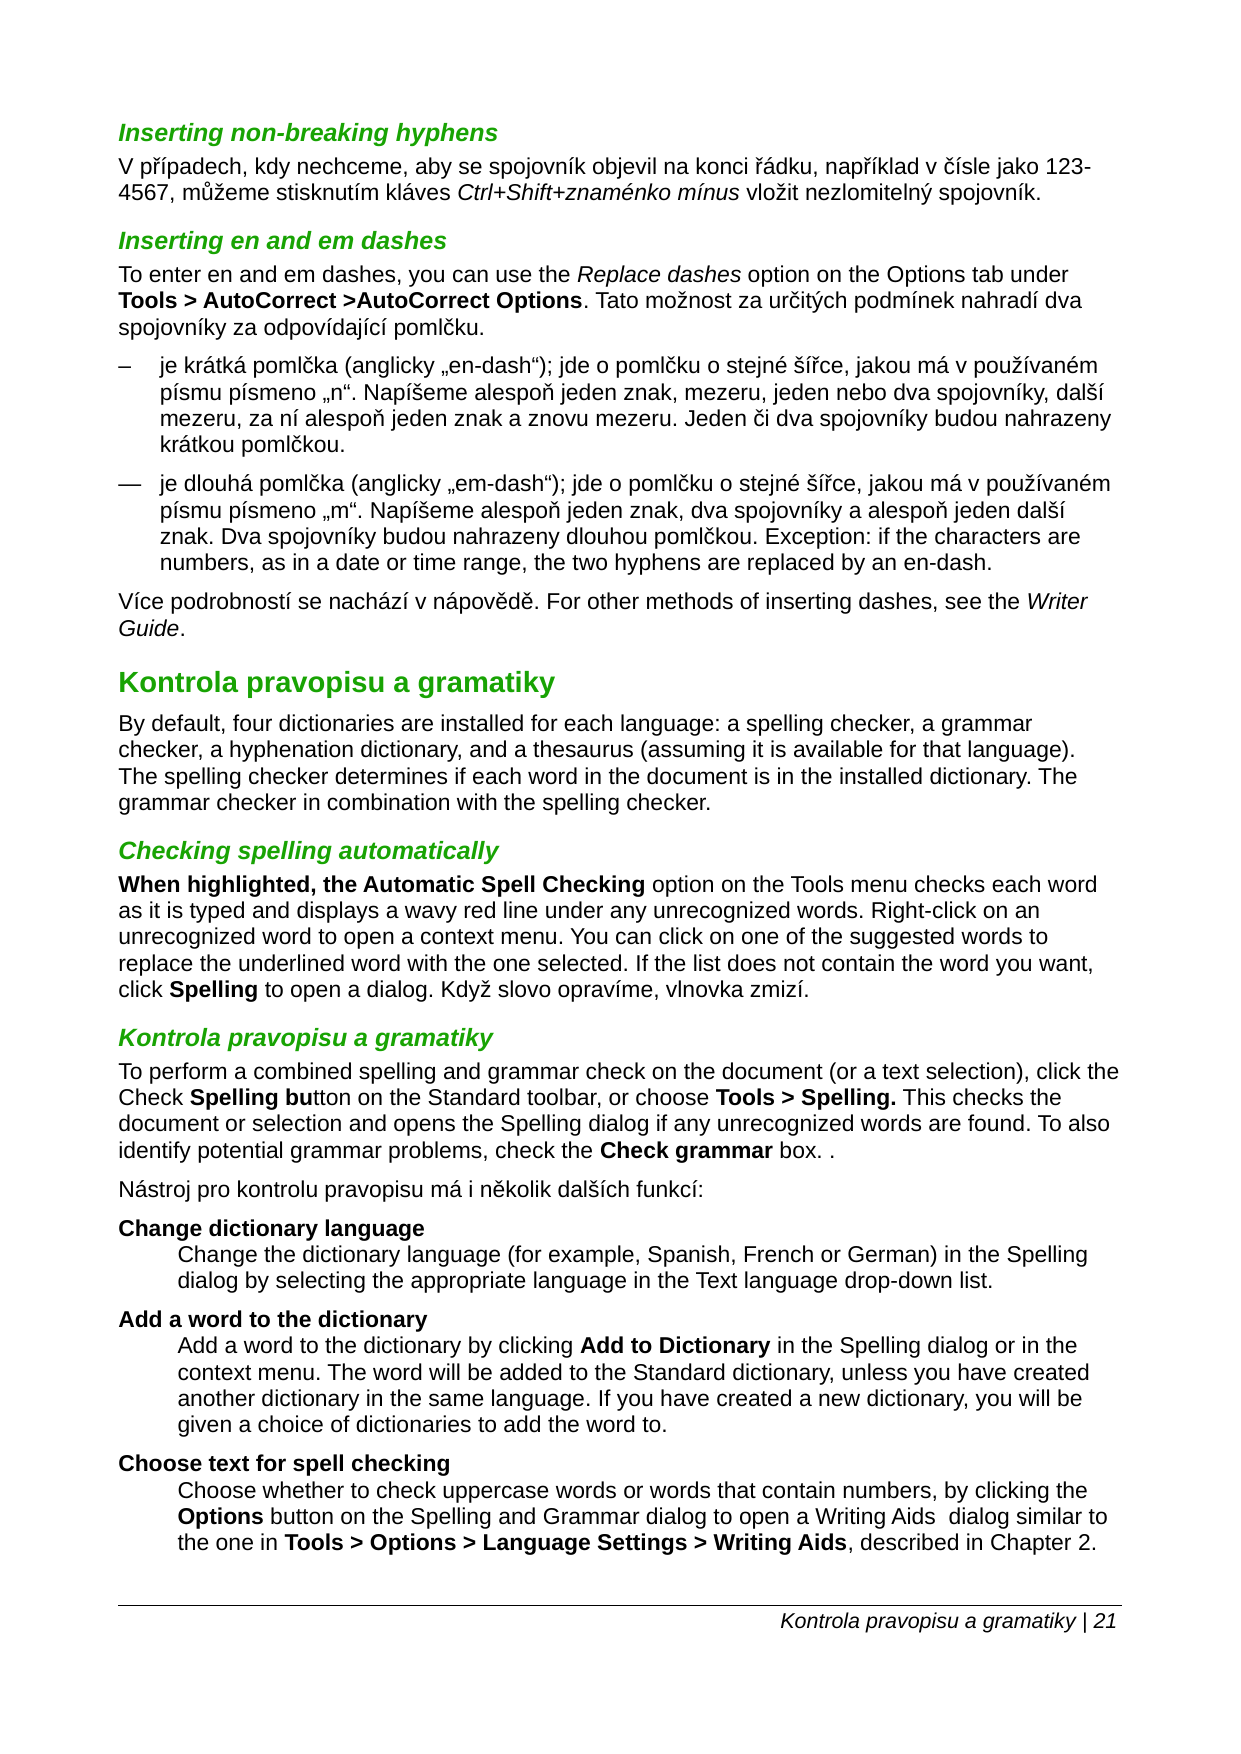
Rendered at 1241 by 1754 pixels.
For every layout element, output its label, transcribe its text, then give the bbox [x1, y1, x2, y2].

text Více podrobností se nachází v nápovědě. For other methods of inserting dashes, see the Writer Guide. [118, 588, 1122, 641]
text Choose text for spell checking [118, 1450, 1122, 1477]
text V případech, kdy nechceme, aby se spojovník objevil na konci řádku, například v čísle jako 123-4567, můžeme stisknutím kláves Ctrl+Shift+znaménko mínus vložit nezlomitelný spojovník. [118, 153, 1122, 206]
text Choose whether to check uppercase words or words that contain numbers, by clicking the Options button on the Spelling and Grammar dialog to open a Writing Aids dialog similar to the one in Tools > Options > Language Settings > Writing Aids, described in Chapter 2. [177, 1477, 1122, 1556]
text — je dlouhá pomlčka (anglicky „em-dash“); jde o pomlčku o stejné šířce, jakou má v používaném písmu písmeno „m“. Napíšeme alespoň jeden znak, dva spojovníky a alespoň jeden další znak. Dva spojovníky budou nahrazeny dlouhou pomlčkou. Exception: if the characters are numbers, as in a date or time range, the two hyphens are replaced by an en-dash. [118, 470, 1122, 576]
text Add a word to the dictionary by clicking Add to Dictionary in the Spelling dialog or in the context menu. The word will be added to the Standard dictionary, unless you have created another dictionary in the same language. If you have created a new dictionary, you will be given a choice of dictionaries to add the word to. [177, 1332, 1122, 1438]
subtitle Inserting en and em dashes [118, 226, 1122, 255]
text To enter en and em dashes, you can use the Replace dashes option on the Options tab under Tools > AutoCorrect >AutoCorrect Options. Tato možnost za určitých podmínek nahradí dva spojovníky za odpovídající pomlčku. [118, 261, 1122, 340]
subtitle Kontrola pravopisu a gramatiky [118, 664, 1122, 698]
text Change the dictionary language (for example, Spanish, French or German) in the Spelling dialog by selecting the appropriate language in the Text language drop-down list. [177, 1241, 1122, 1293]
text – je krátká pomlčka (anglicky „en-dash“); jde o pomlčku o stejné šířce, jakou má v používaném písmu písmeno „n“. Napíšeme alespoň jeden znak, mezeru, jeden nebo dva spojovníky, další mezeru, za ní alespoň jeden znak a znovu mezeru. Jeden či dva spojovníky budou nahrazeny krátkou pomlčkou. [118, 352, 1122, 458]
text Change dictionary language [118, 1214, 1122, 1241]
text By default, four dictionaries are installed for each language: a spelling checker, a grammar checker, a hyphenation dictionary, and a thesaurus (assuming it is available for that language). The spelling checker determines if each word in the document is in the installed dictionary. The grammar checker in combination with the spelling checker. [118, 710, 1122, 815]
subtitle Kontrola pravopisu a gramatiky [118, 1023, 1122, 1052]
text Nástroj pro kontrolu pravopisu má i několik dalších funkcí: [118, 1176, 1122, 1202]
subtitle Inserting non-breaking hyphens [118, 118, 1122, 147]
text To perform a combined spelling and grammar check on the document (or a text selection), click the Check Spelling button on the Standard toolbar, or choose Tools > Spelling. This checks the document or selection and opens the Spelling dialog if any unrecognized words are found. To also identify potential grammar problems, check the Check grammar box. . [118, 1058, 1122, 1163]
text Add a word to the dictionary [118, 1306, 1122, 1332]
subtitle Checking spelling automatically [118, 836, 1122, 865]
text When highlighted, the Automatic Spell Checking option on the Tools menu checks each word as it is typed and displays a wavy red line under any unrecognized words. Right-click on an unrecognized word to open a context menu. You can click on one of the suggested words to replace the underlined word with the one selected. If the list does not contain the word you want, click Spelling to open a dialog. Když slovo opravíme, vlnovka zmizí. [118, 871, 1122, 1002]
